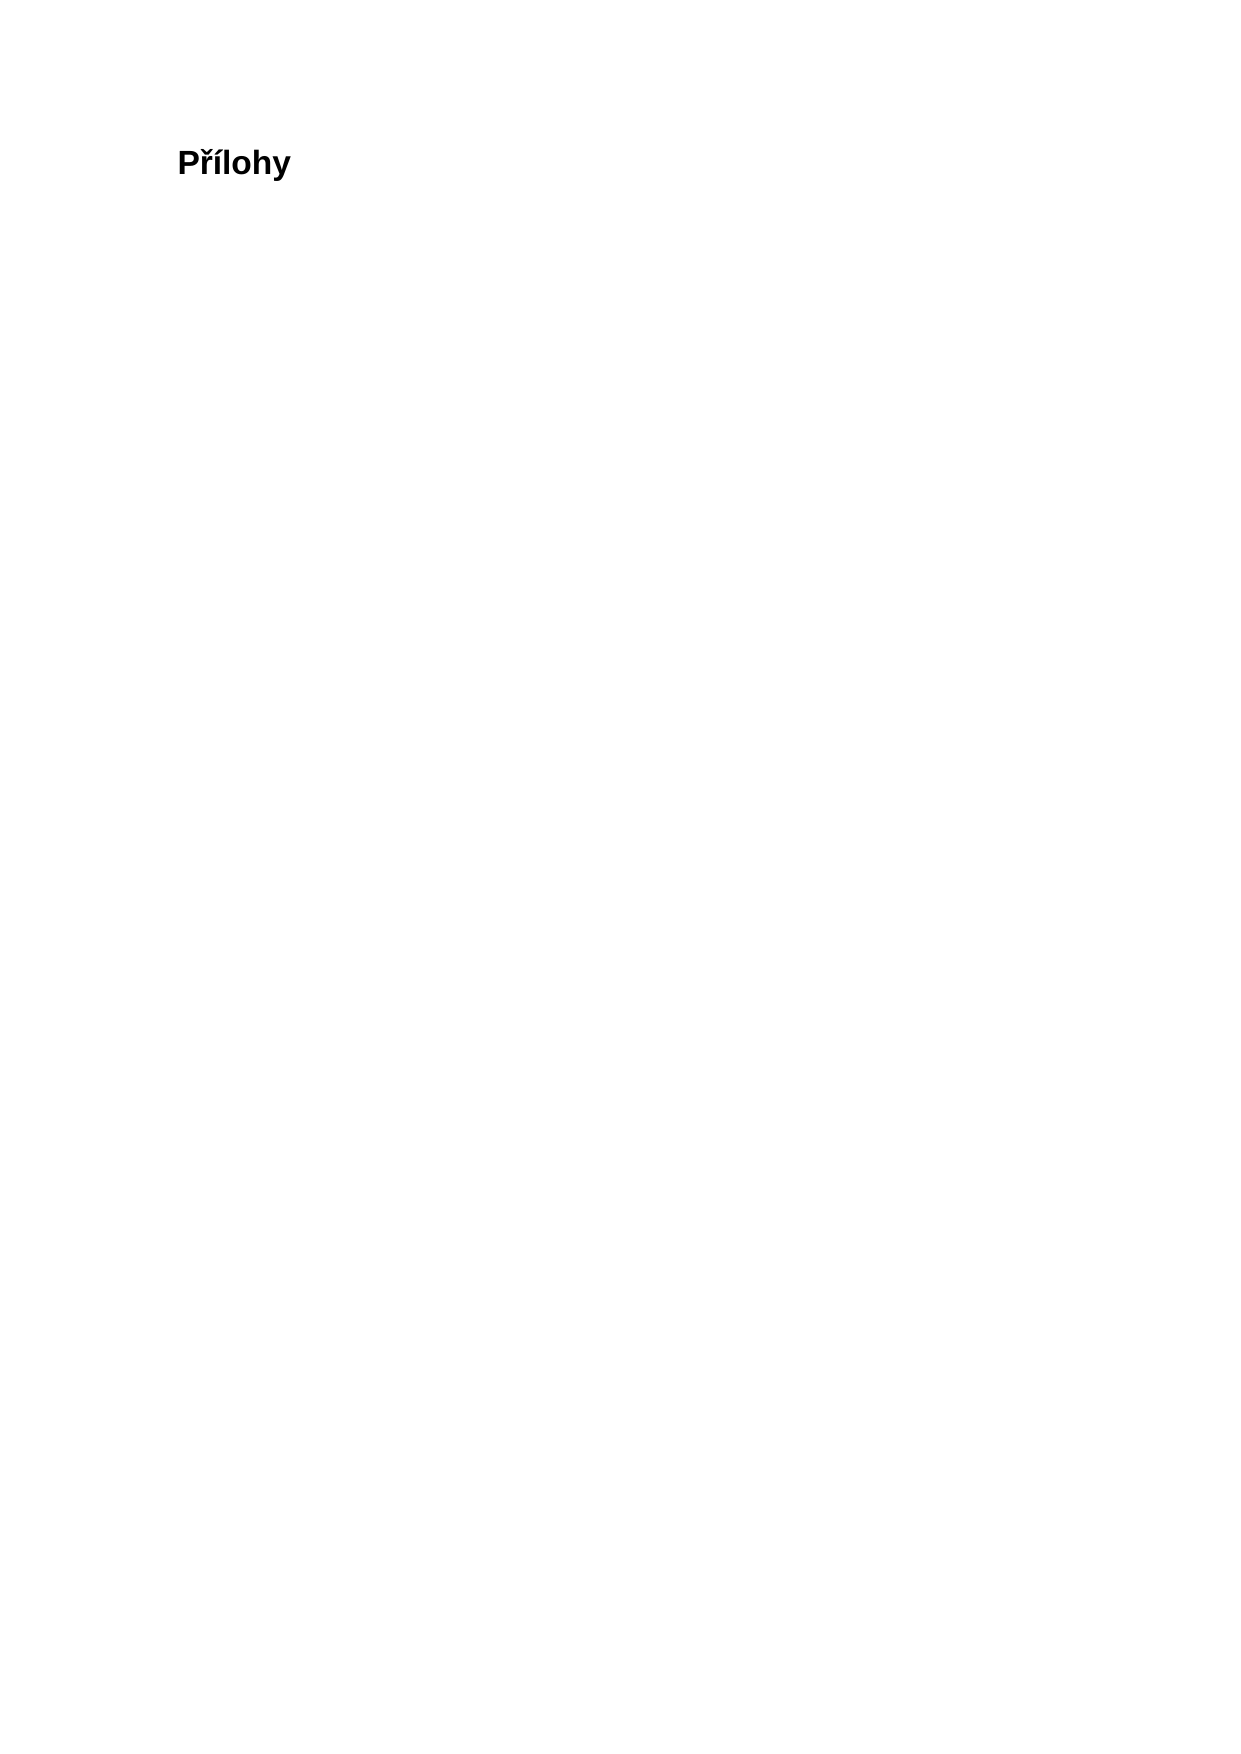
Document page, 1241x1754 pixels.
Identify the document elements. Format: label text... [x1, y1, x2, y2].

subtitle Přílohy [177, 143, 1122, 182]
